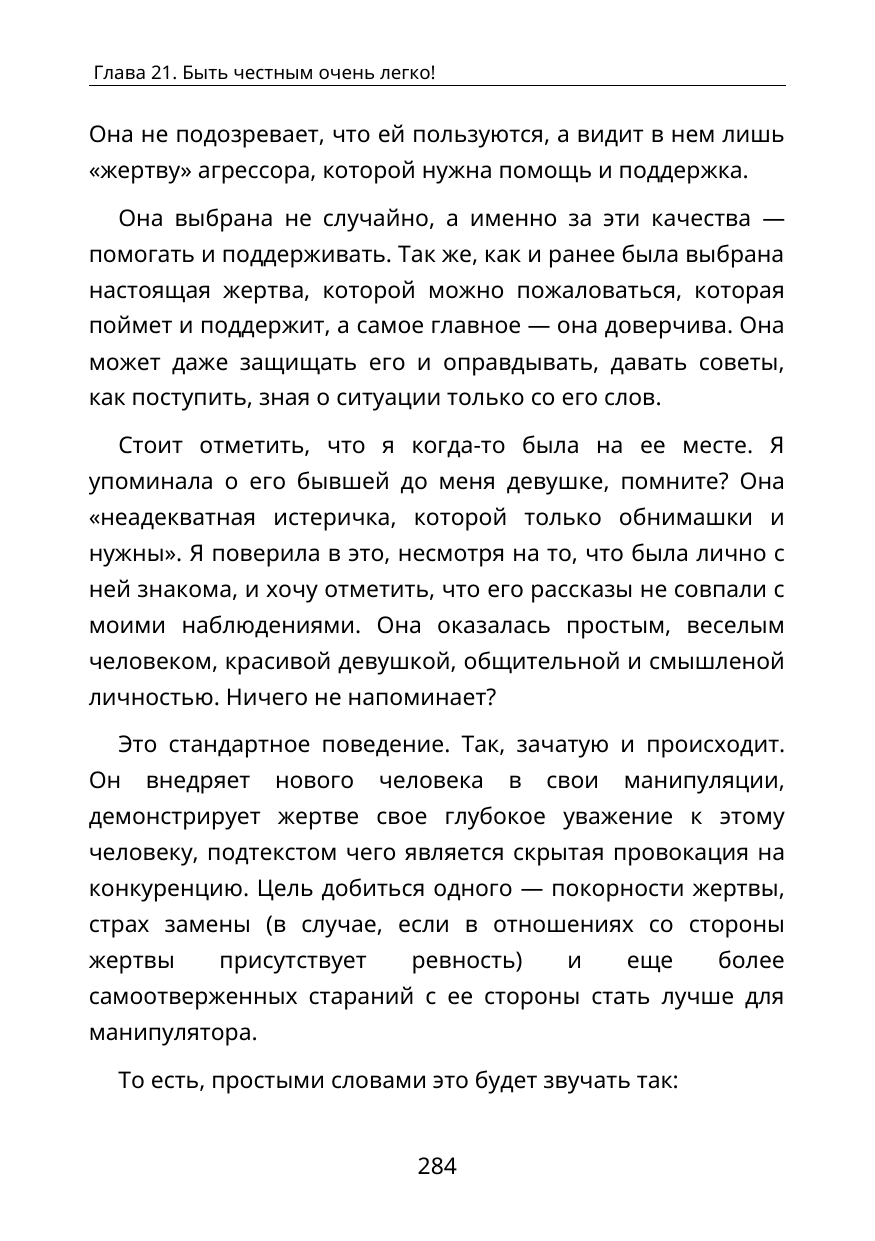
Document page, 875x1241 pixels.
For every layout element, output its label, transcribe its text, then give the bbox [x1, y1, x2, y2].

text Она выбрана не случайно, а именно за эти качества — помогать и поддерживать. Так же, как и ранее была выбрана настоящая жертва, которой можно пожаловаться, которая поймет и поддержит, а самое главное — она доверчива. Она может даже защищать его и оправдывать, давать советы, как поступить, зная о ситуации только со его слов. [88, 202, 786, 413]
text Она не подозревает, что ей пользуются, а видит в нем лишь «жертву» агрессора, которой нужна помощь и поддержка. [88, 118, 786, 185]
text То есть, простыми словами это будет звучать так: [88, 1063, 786, 1095]
text Стоит отметить, что я когда-то была на ее месте. Я упоминала о его бывшей до меня девушке, помните? Она «неадекватная истеричка, которой только обнимашки и нужны». Я поверила в это, несмотря на то, что была лично с ней знакома, и хочу отметить, что его рассказы не совпали с моими наблюдениями. Она оказалась простым, веселым человеком, красивой девушкой, общительной и смышленой личностью. Ничего не напоминает? [88, 429, 786, 712]
text Это стандартное поведение. Так, зачатую и происходит. Он внедряет нового человека в свои манипуляции, демонстрирует жертве свое глубокое уважение к этому человеку, подтекстом чего является скрытая провокация на конкуренцию. Цель добиться одного — покорности жертвы, страх замены (в случае, если в отношениях со стороны жертвы присутствует ревность) и еще более самоотверженных стараний с ее стороны стать лучше для манипулятора. [88, 728, 786, 1047]
